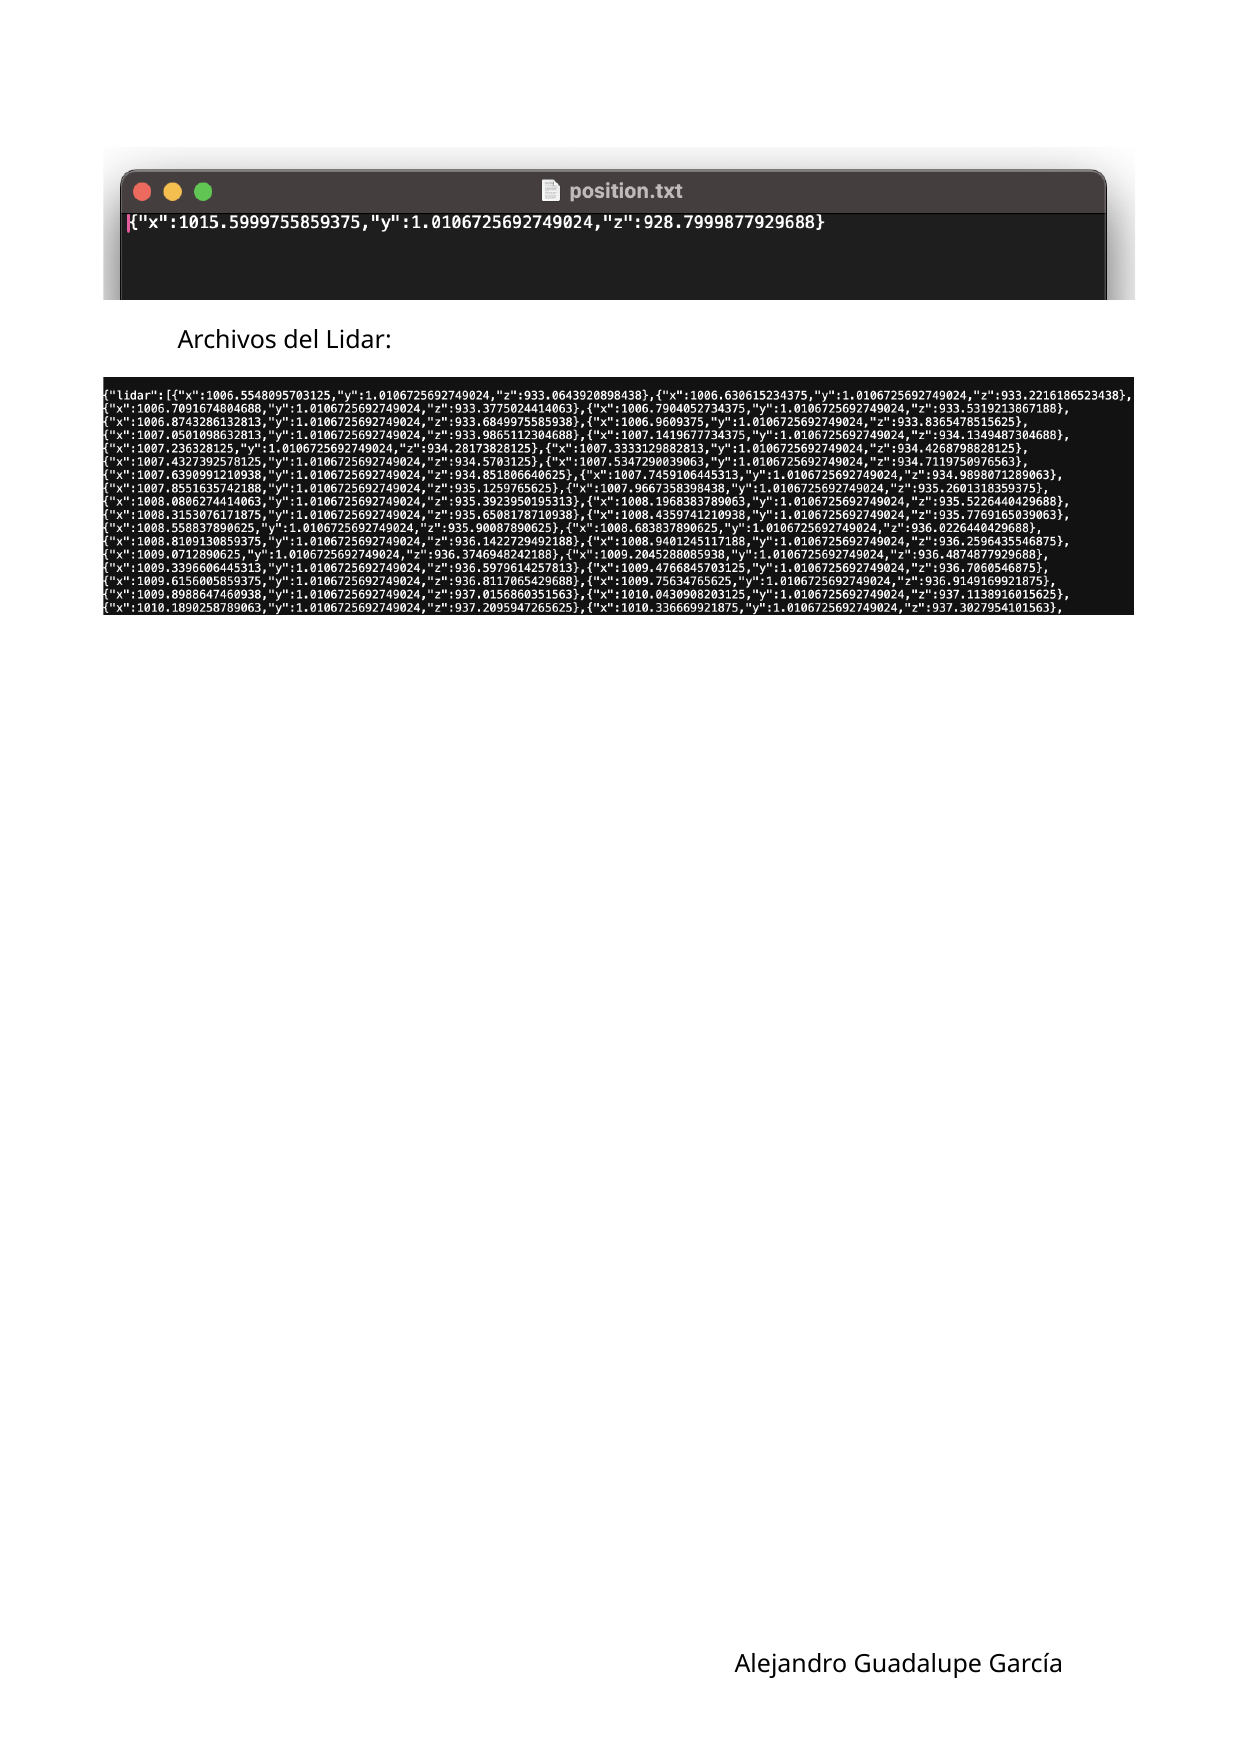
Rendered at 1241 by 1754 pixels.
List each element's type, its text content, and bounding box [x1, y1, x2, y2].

text Archivos del Lidar: [177, 321, 1063, 356]
picture [103, 377, 1134, 615]
picture [103, 147, 1136, 168]
